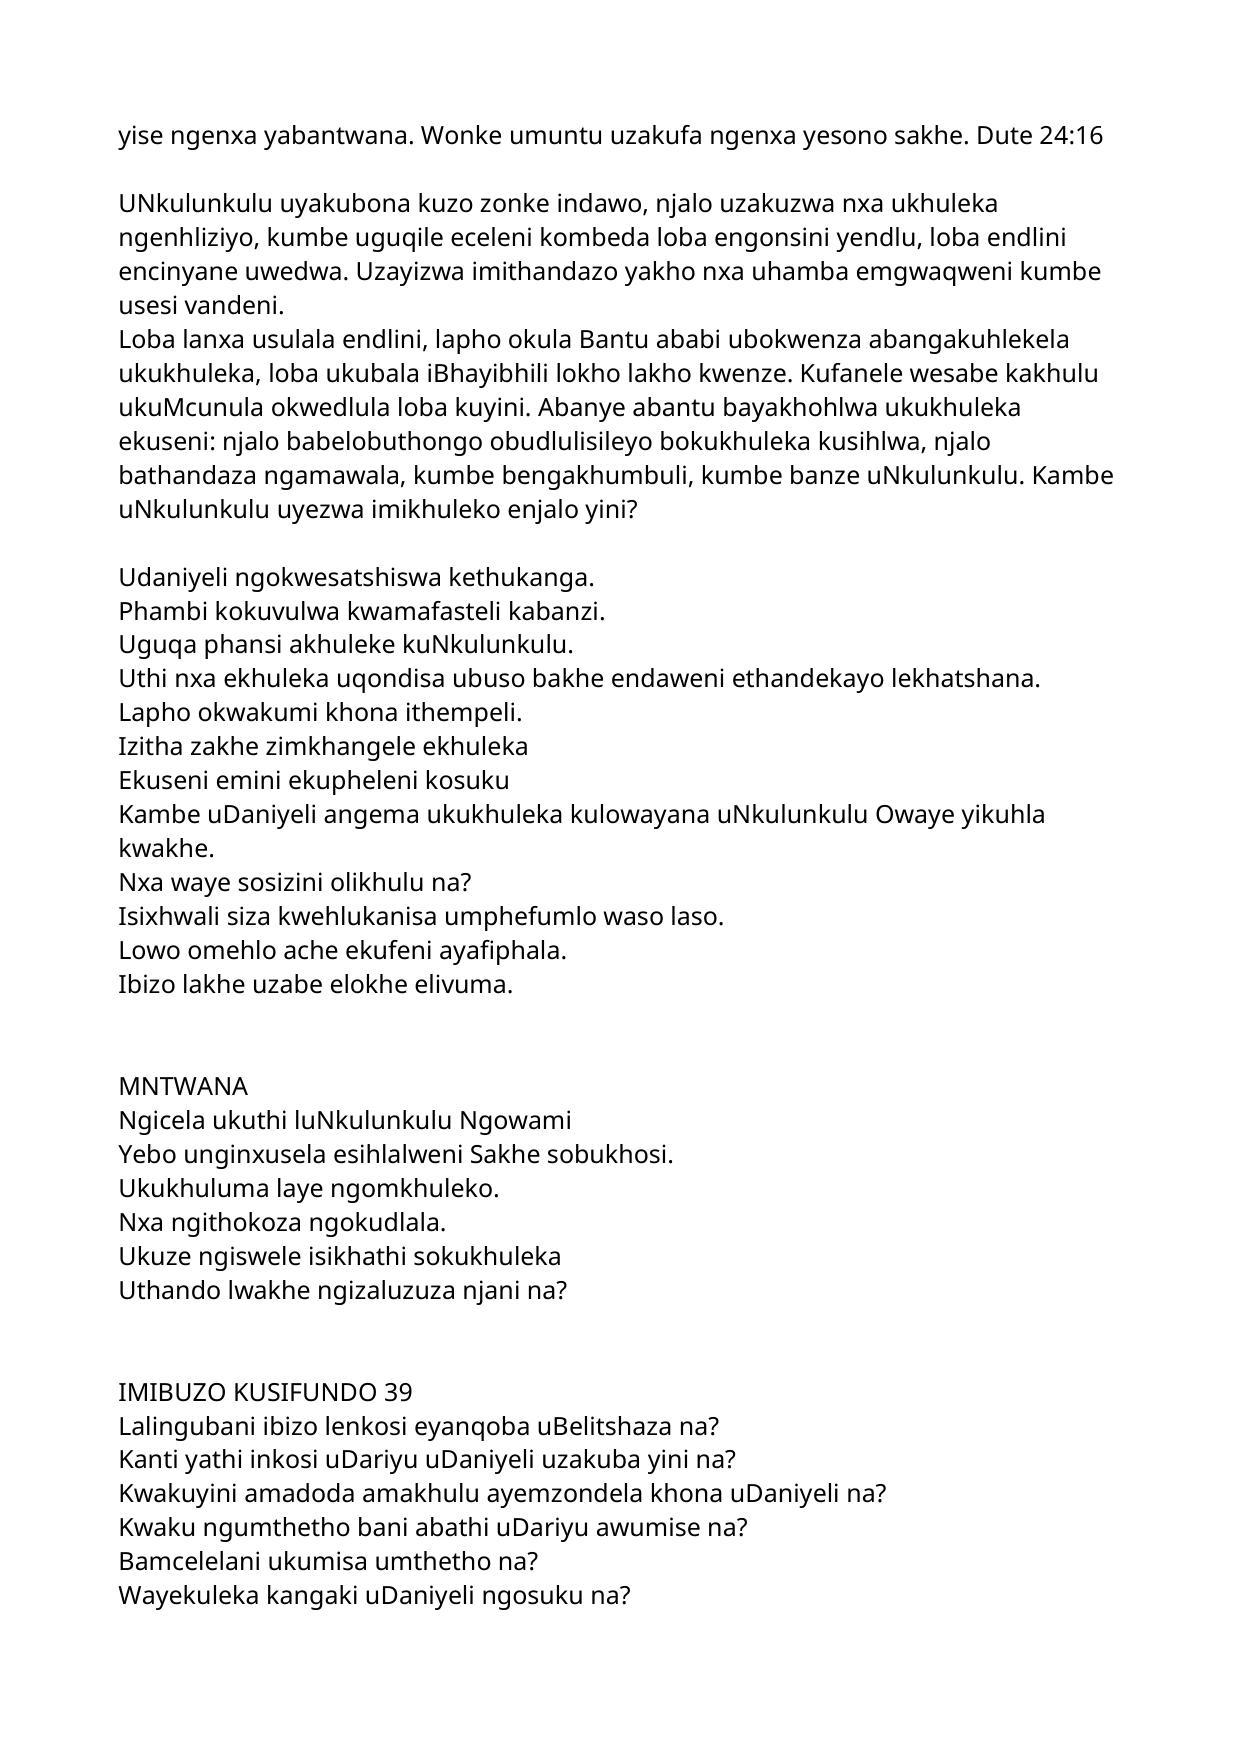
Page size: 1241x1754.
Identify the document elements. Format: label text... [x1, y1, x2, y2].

text IMIBUZO KUSIFUNDO 39 [118, 1374, 1122, 1408]
text Nxa ngithokoza ngokudlala. [118, 1205, 1122, 1239]
text Uthi nxa ekhuleka uqondisa ubuso bakhe endaweni ethandekayo lekhatshana. [118, 661, 1122, 695]
text Uthando lwakhe ngizaluzuza njani na? [118, 1273, 1122, 1307]
text Ukukhuluma laye ngomkhuleko. [118, 1171, 1122, 1205]
text Kwakuyini amadoda amakhulu ayemzondela khona uDaniyeli na? [118, 1476, 1122, 1510]
text Ngicela ukuthi luNkulunkulu Ngowami [118, 1103, 1122, 1137]
text Phambi kokuvulwa kwamafasteli kabanzi. [118, 593, 1122, 627]
text Bamcelelani ukumisa umthetho na? [118, 1544, 1122, 1578]
text Izitha zakhe zimkhangele ekhuleka [118, 729, 1122, 763]
text Yebo unginxusela esihlalweni Sakhe sobukhosi. [118, 1137, 1122, 1171]
text Udaniyeli ngokwesatshiswa kethukanga. [118, 559, 1122, 593]
text Lalingubani ibizo lenkosi eyanqoba uBelitshaza na? [118, 1408, 1122, 1442]
text UNkulunkulu uyakubona kuzo zonke indawo, njalo uzakuzwa nxa ukhuleka ngenhliziyo, kumbe uguqile eceleni kombeda loba engonsini yendlu, loba endlini encinyane uwedwa. Uzayizwa imithandazo yakho nxa uhamba emgwaqweni kumbe usesi vandeni. [118, 186, 1122, 322]
text yise ngenxa yabantwana. Wonke umuntu uzakufa ngenxa yesono sakhe. Dute 24:16 [118, 118, 1122, 152]
text Loba lanxa usulala endlini, lapho okula Bantu ababi ubokwenza abangakuhlekela ukukhuleka, loba ukubala iBhayibhili lokho lakho kwenze. Kufanele wesabe kakhulu ukuMcunula okwedlula loba kuyini. Abanye abantu bayakhohlwa ukukhuleka ekuseni: njalo babelobuthongo obudlulisileyo bokukhuleka kusihlwa, njalo bathandaza ngamawala, kumbe bengakhumbuli, kumbe banze uNkulunkulu. Kambe uNkulunkulu uyezwa imikhuleko enjalo yini? [118, 322, 1122, 526]
text Kwaku ngumthetho bani abathi uDariyu awumise na? [118, 1510, 1122, 1544]
text Lapho okwakumi khona ithempeli. [118, 695, 1122, 729]
text Isixhwali siza kwehlukanisa umphefumlo waso laso. [118, 899, 1122, 933]
text Kanti yathi inkosi uDariyu uDaniyeli uzakuba yini na? [118, 1442, 1122, 1476]
text Ekuseni emini ekupheleni kosuku [118, 763, 1122, 797]
text Kambe uDaniyeli angema ukukhuleka kulowayana uNkulunkulu Owaye yikuhla kwakhe. [118, 797, 1122, 865]
text Wayekuleka kangaki uDaniyeli ngosuku na? [118, 1578, 1122, 1612]
text Lowo omehlo ache ekufeni ayafiphala. [118, 933, 1122, 967]
text MNTWANA [118, 1069, 1122, 1103]
text Ukuze ngiswele isikhathi sokukhuleka [118, 1239, 1122, 1273]
text Nxa waye sosizini olikhulu na? [118, 865, 1122, 899]
text Ibizo lakhe uzabe elokhe elivuma. [118, 967, 1122, 1001]
text Uguqa phansi akhuleke kuNkulunkulu. [118, 627, 1122, 661]
